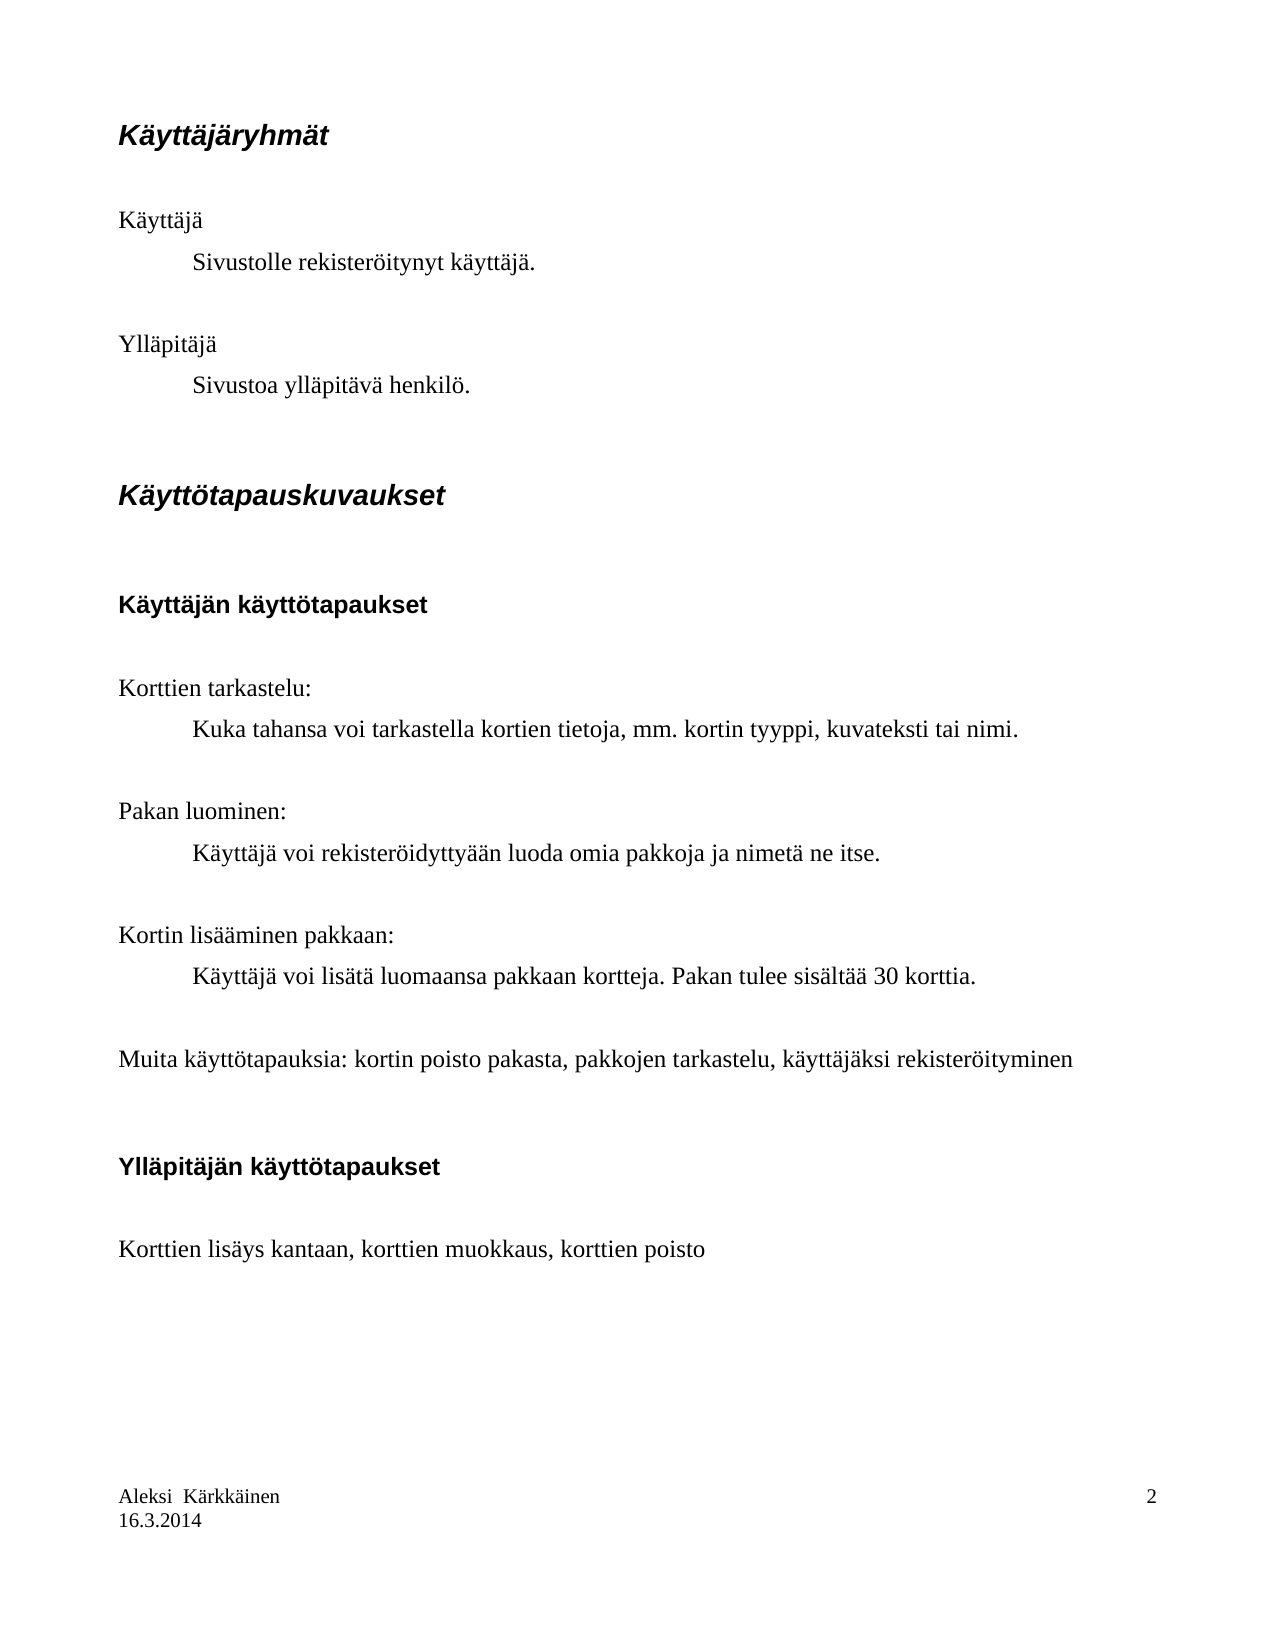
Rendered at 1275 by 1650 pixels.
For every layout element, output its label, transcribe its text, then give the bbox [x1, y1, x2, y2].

text Kuka tahansa voi tarkastella kortien tietoja, mm. kortin tyyppi, kuvateksti tai nimi. [118, 714, 1157, 743]
subtitle Ylläpitäjän käyttötapaukset [118, 1151, 1157, 1180]
text Pakan luominen: [118, 796, 1157, 825]
text Muita käyttötapauksia: kortin poisto pakasta, pakkojen tarkastelu, käyttäjäksi rekisteröityminen [118, 1044, 1157, 1073]
subtitle Käyttötapauskuvaukset [118, 478, 1157, 511]
text Sivustolle rekisteröitynyt käyttäjä. [118, 247, 1157, 275]
subtitle Käyttäjäryhmät [118, 118, 1157, 152]
text Ylläpitäjä [118, 329, 1157, 358]
text Korttien tarkastelu: [118, 673, 1157, 701]
subtitle Käyttäjän käyttötapaukset [118, 590, 1157, 619]
text Käyttäjä [118, 205, 1157, 234]
text Käyttäjä voi lisätä luomaansa pakkaan kortteja. Pakan tulee sisältää 30 korttia. [118, 961, 1157, 990]
text Kortin lisääminen pakkaan: [118, 920, 1157, 949]
text Käyttäjä voi rekisteröidyttyään luoda omia pakkoja ja nimetä ne itse. [118, 838, 1157, 866]
text Korttien lisäys kantaan, korttien muokkaus, korttien poisto [118, 1234, 1157, 1263]
text Sivustoa ylläpitävä henkilö. [118, 370, 1157, 399]
